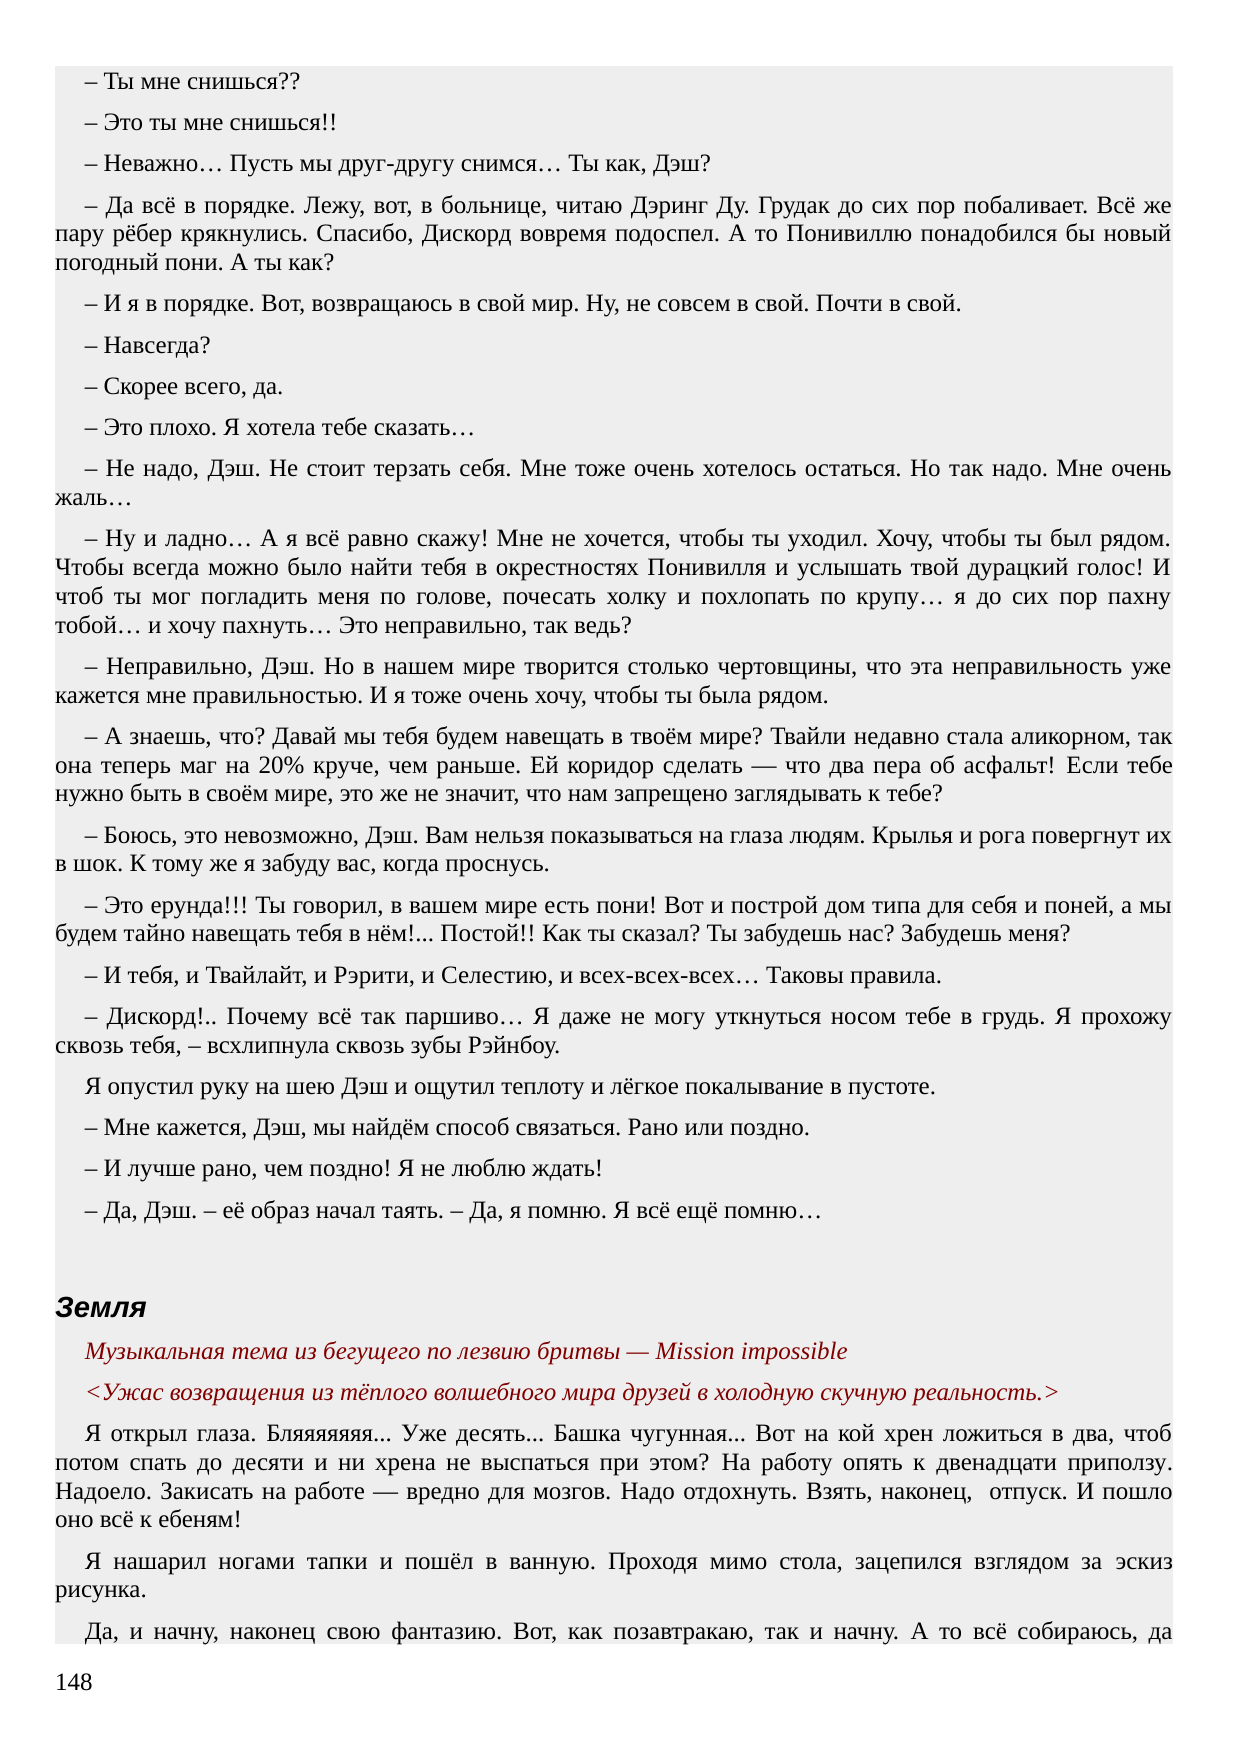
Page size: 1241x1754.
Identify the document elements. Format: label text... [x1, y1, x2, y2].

text – А знаешь, что? Давай мы тебя будем навещать в твоём мире? Твайли недавно стала аликорном, так она теперь маг на 20% круче, чем раньше. Ей коридор сделать — что два пера об асфальт! Если тебе нужно быть в своём мире, это же не значит, что нам запрещено заглядывать к тебе? [55, 721, 1173, 807]
text – Неправильно, Дэш. Но в нашем мире творится столько чертовщины, что эта неправильность уже кажется мне правильностью. И я тоже очень хочу, чтобы ты была рядом. [55, 651, 1173, 708]
text Я открыл глаза. Бляяяяяяя... Уже десять... Башка чугунная... Вот на кой хрен ложиться в два, чтоб потом спать до десяти и ни хрена не выспаться при этом? На работу опять к двенадцати приползу. Надоело. Закисать на работе — вредно для мозгов. Надо отдохнуть. Взять, наконец, отпуск. И пошло оно всё к ебеням! [55, 1418, 1173, 1533]
text – Это ты мне снишься!! [55, 107, 1173, 136]
subtitle Земля [55, 1290, 1173, 1323]
text Я опустил руку на шею Дэш и ощутил теплоту и лёгкое покалывание в пустоте. [55, 1071, 1173, 1100]
text – Это ерунда!!! Ты говорил, в вашем мире есть пони! Вот и построй дом типа для себя и поней, а мы будем тайно навещать тебя в нём!... Постой!! Как ты сказал? Ты забудешь нас? Забудешь меня? [55, 890, 1173, 947]
text – Дискорд!.. Почему всё так паршиво… Я даже не могу уткнуться носом тебе в грудь. Я прохожу сквозь тебя, – всхлипнула сквозь зубы Рэйнбоу. [55, 1001, 1173, 1058]
text <Ужас возвращения из тёплого волшебного мира друзей в холодную скучную реальность.> [55, 1377, 1173, 1406]
text – Да всё в порядке. Лежу, вот, в больнице, читаю Дэринг Ду. Грудак до сих пор побаливает. Всё же пару рёбер крякнулись. Спасибо, Дискорд вовремя подоспел. А то Понивиллю понадобился бы новый погодный пони. А ты как? [55, 190, 1173, 276]
text – И тебя, и Твайлайт, и Рэрити, и Селестию, и всех-всех-всех… Таковы правила. [55, 960, 1173, 988]
text – И я в порядке. Вот, возвращаюсь в свой мир. Ну, не совсем в свой. Почти в свой. [55, 288, 1173, 317]
text Музыкальная тема из бегущего по лезвию бритвы — Mission impossible [55, 1336, 1173, 1364]
text – Не надо, Дэш. Не стоит терзать себя. Мне тоже очень хотелось остаться. Но так надо. Мне очень жаль… [55, 453, 1173, 511]
text – Ну и ладно… А я всё равно скажу! Мне не хочется, чтобы ты уходил. Хочу, чтобы ты был рядом. Чтобы всегда можно было найти тебя в окрестностях Понивилля и услышать твой дурацкий голос! И чтоб ты мог погладить меня по голове, почесать холку и похлопать по крупу… я до сих пор пахну тобой… и хочу пахнуть… Это неправильно, так ведь? [55, 523, 1173, 638]
text – Скорее всего, да. [55, 371, 1173, 400]
text Я нашарил ногами тапки и пошёл в ванную. Проходя мимо стола, зацепился взглядом за эскиз рисунка. [55, 1546, 1173, 1603]
text – Это плохо. Я хотела тебе сказать… [55, 412, 1173, 441]
text – Боюсь, это невозможно, Дэш. Вам нельзя показываться на глаза людям. Крылья и рога повергнут их в шок. К тому же я забуду вас, когда проснусь. [55, 820, 1173, 877]
text – Мне кажется, Дэш, мы найдём способ связаться. Рано или поздно. [55, 1112, 1173, 1141]
text – Навсегда? [55, 330, 1173, 358]
text – Ты мне снишься?? [55, 66, 1173, 95]
text Да, и начну, наконец свою фантазию. Вот, как позавтракаю, так и начну. А то всё собираюсь, да [55, 1616, 1173, 1644]
text – И лучше рано, чем поздно! Я не люблю ждать! [55, 1153, 1173, 1182]
text – Да, Дэш. – её образ начал таять. – Да, я помню. Я всё ещё помню… [55, 1195, 1173, 1223]
text – Неважно… Пусть мы друг-другу снимся… Ты как, Дэш? [55, 148, 1173, 177]
